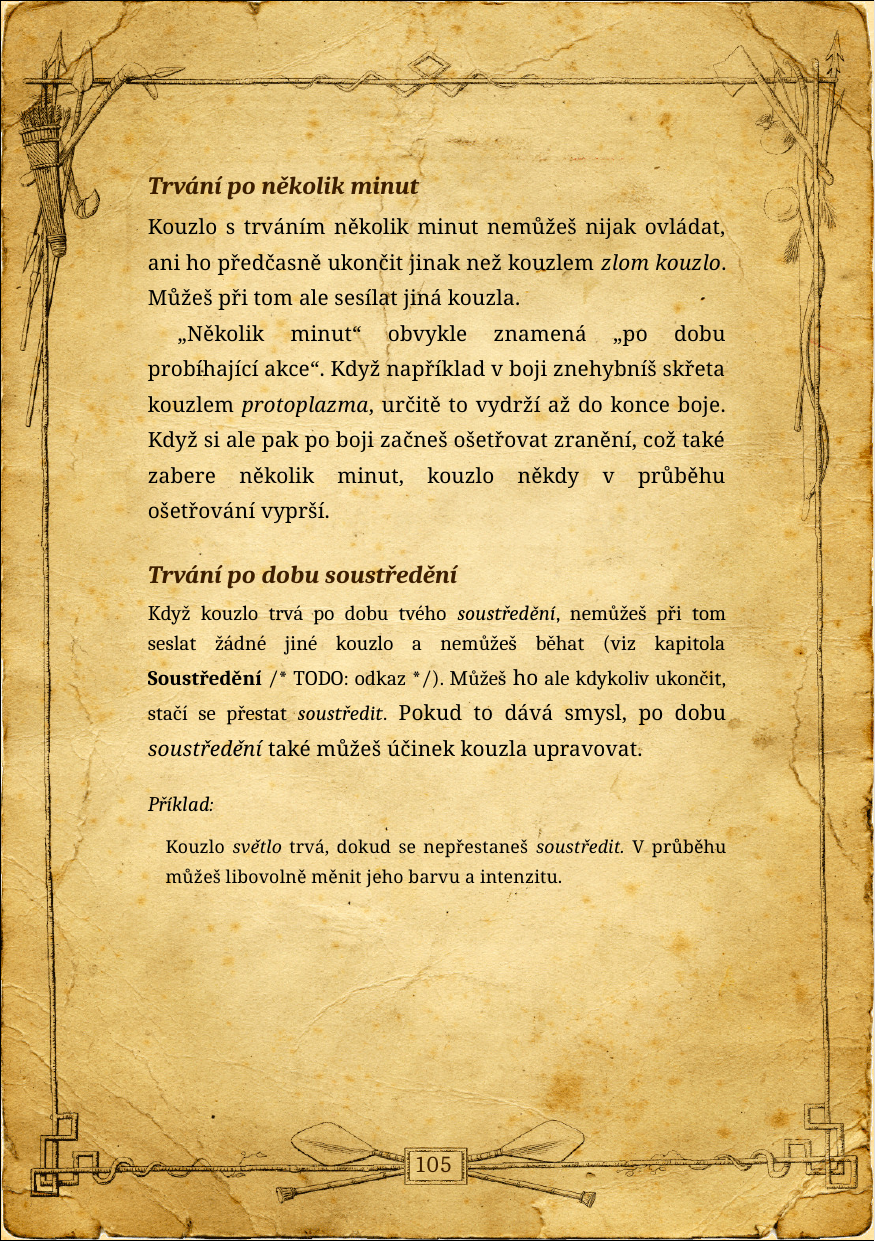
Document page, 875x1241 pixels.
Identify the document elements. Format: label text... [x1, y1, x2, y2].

text Příklad: [148, 793, 726, 817]
text Kouzlo světlo trvá, dokud se nepřestaneš soustředit. V průběhu můžeš libovolně měnit jeho barvu a intenzitu. [165, 835, 726, 889]
text Když kouzlo trvá po dobu tvého soustředění, nemůžeš při tom seslat žádné jiné kouzlo a nemůžeš běhat (viz kapitola Soustředění /* TODO: odkaz */). Můžeš ho ale kdykoliv ukončit, stačí se přestat soustředit. Pokud to dává smysl, po dobu soustředění také můžeš účinek kouzla upravovat. [148, 602, 726, 762]
subtitle Trvání po dobu soustředění [148, 561, 726, 590]
picture [1, 1, 874, 1240]
subtitle Trvání po několik minut [148, 172, 726, 201]
text Kouzlo s trváním několik minut nemůžeš nijak ovládat, ani ho předčasně ukončit jinak než kouzlem zlom kouzlo. Můžeš při tom ale sesílat jiná kouzla. „Několik minut“ obvykle znamená „po dobu probíhající akce“. Když například v boji znehybníš skřeta kouzlem protoplazma, určitě to vydrží až do konce boje. Když si ale pak po boji začneš ošetřovat zranění, což také zabere několik minut, kouzlo někdy v průběhu ošetřování vyprší. [148, 212, 726, 525]
